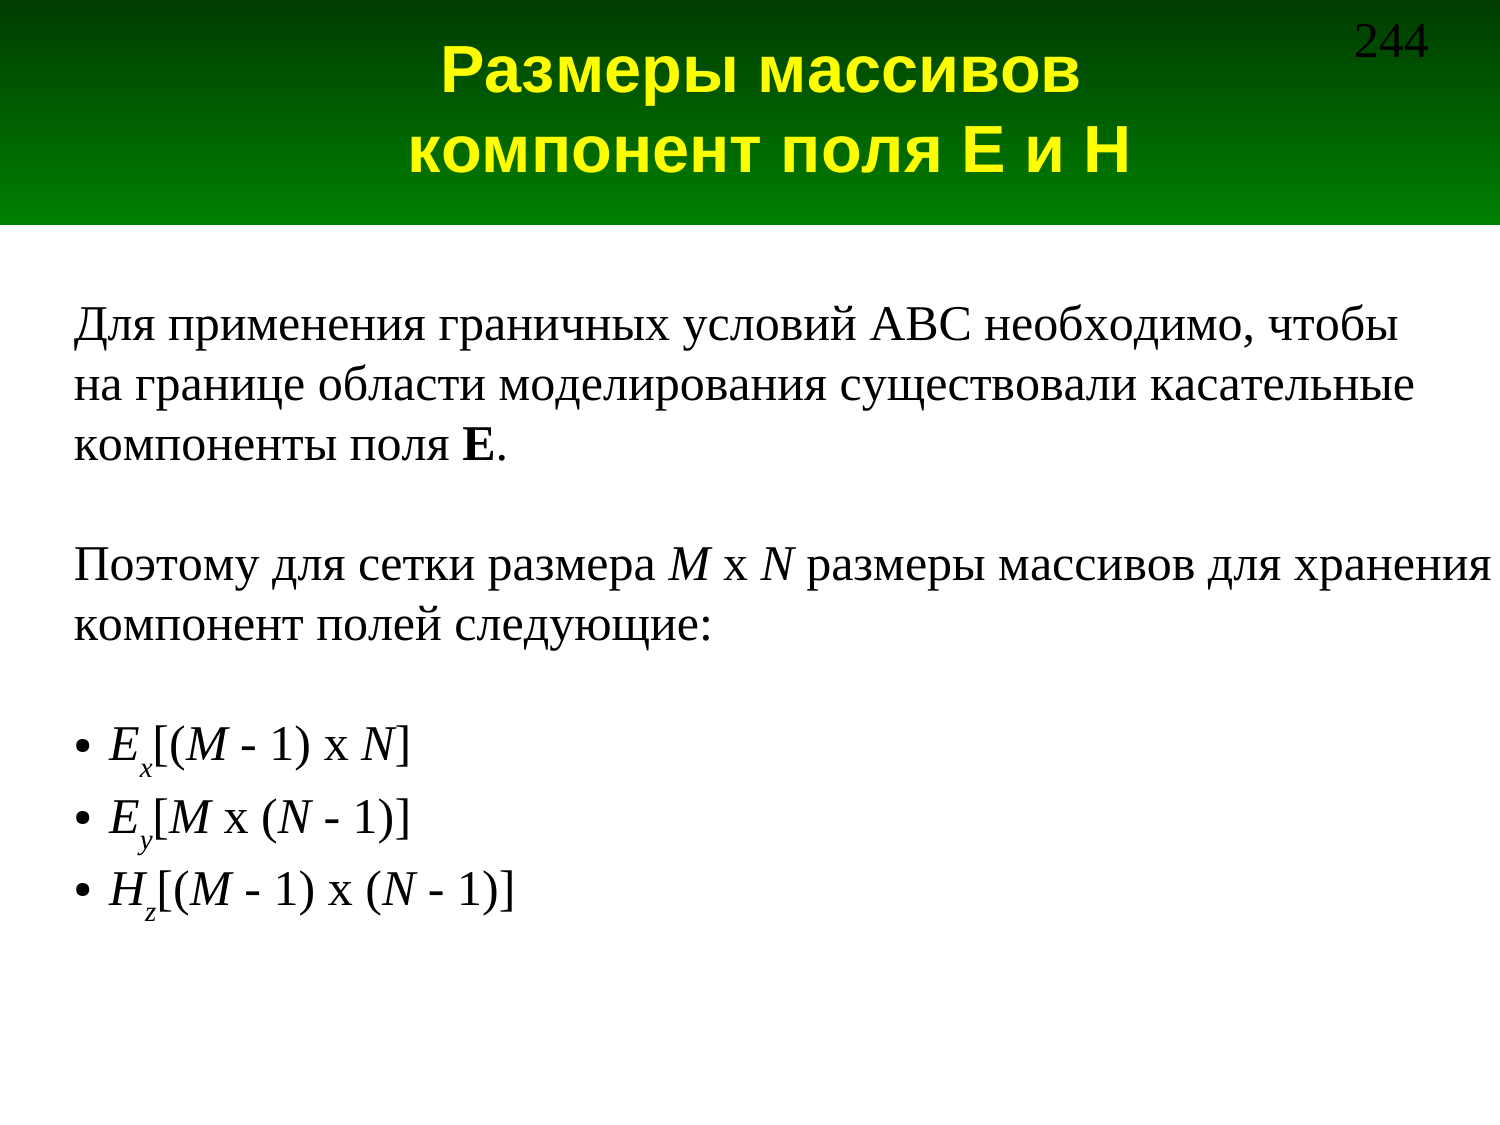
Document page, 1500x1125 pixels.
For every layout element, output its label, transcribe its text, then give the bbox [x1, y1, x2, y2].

text_box Для применения граничных условий ABC необходимо, чтобы на границе области моделирования существовали касательные компоненты поля E. Поэтому для сетки размера M x N размеры массивов для хранения компонент полей следующие: Ex[(M - 1) x N] Ey[M x (N - 1)] Hz[(M - 1) x (N - 1)] [59, 283, 1500, 936]
title Размеры массивов компонент поля E и H [100, 7, 1441, 204]
